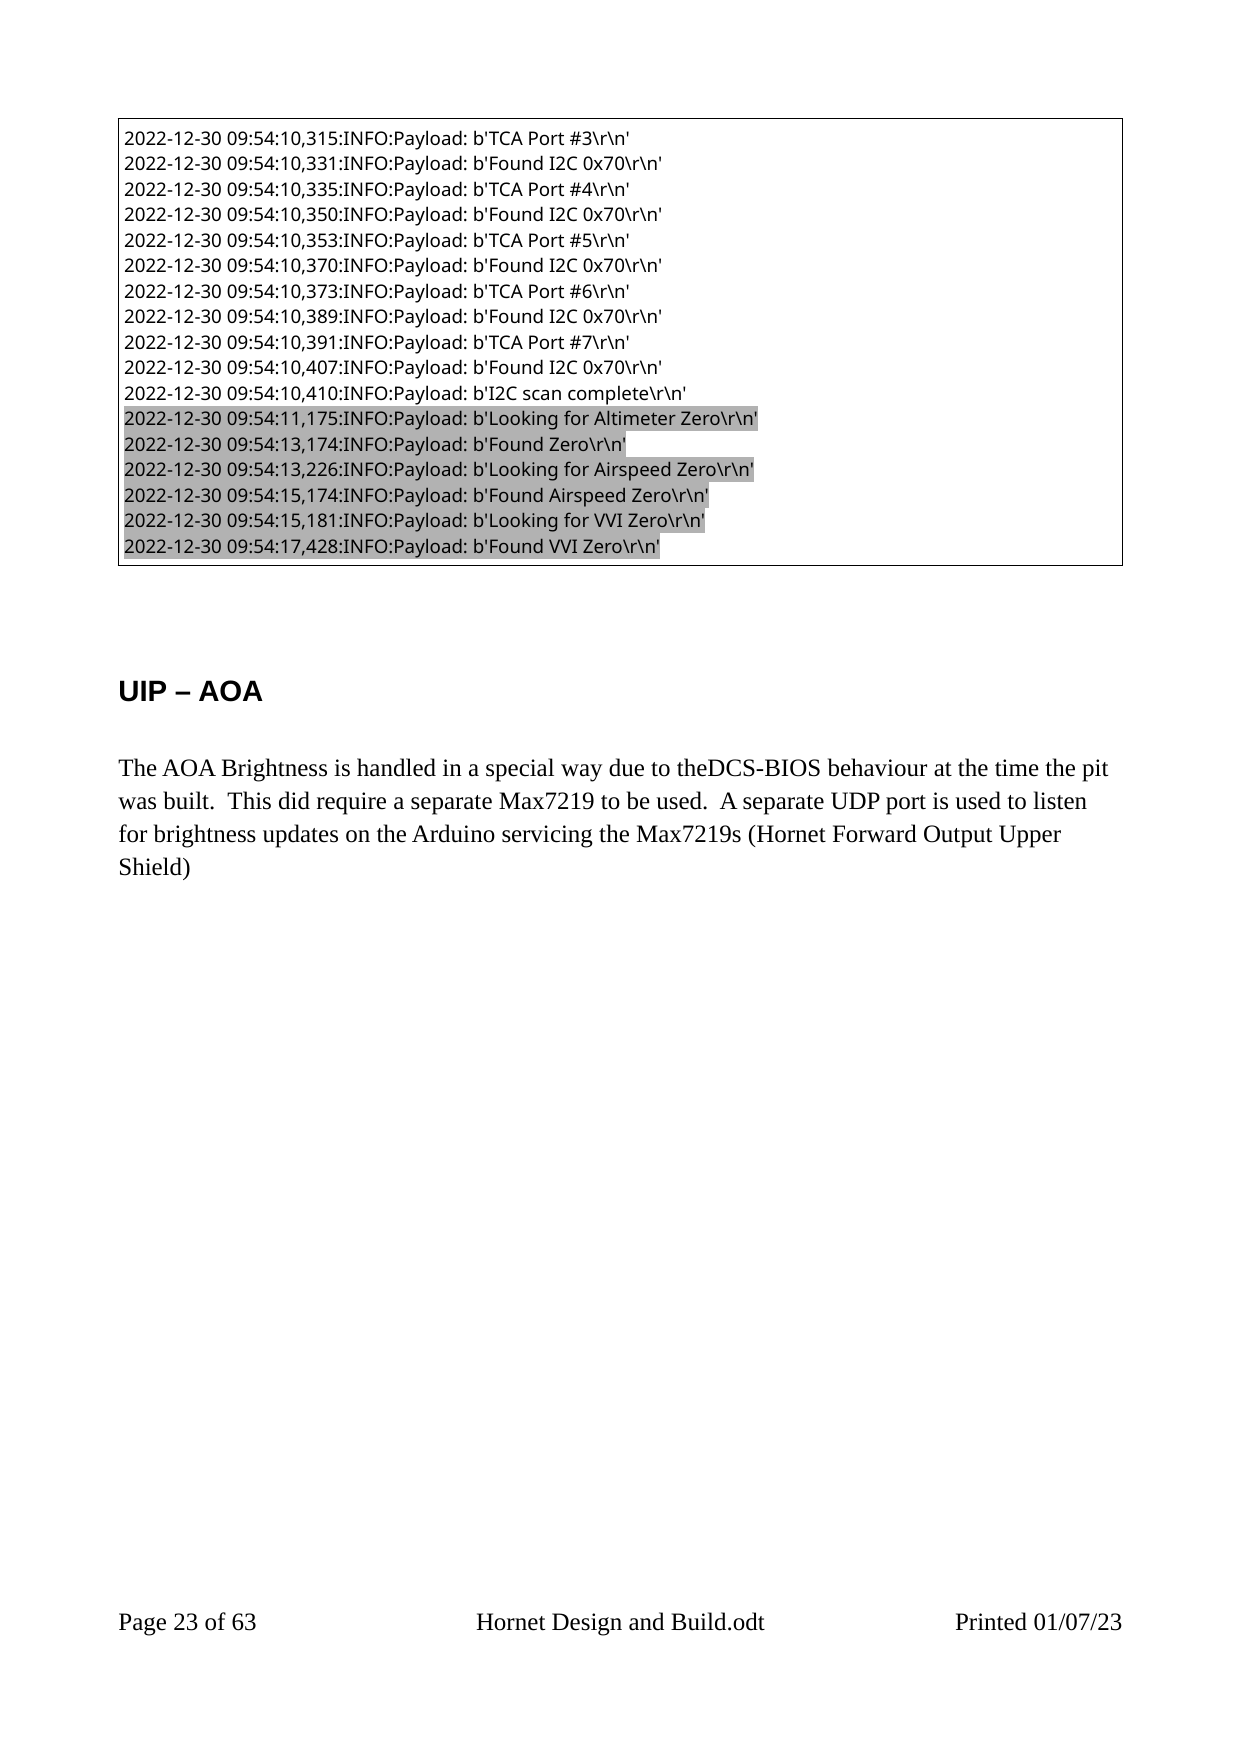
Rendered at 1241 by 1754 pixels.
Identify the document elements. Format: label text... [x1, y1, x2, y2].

text The AOA Brightness is handled in a special way due to theDCS-BIOS behaviour at the time the pit was built. This did require a separate Max7219 to be used. A separate UDP port is used to listen for brightness updates on the Arduino servicing the Max7219s (Hornet Forward Output Upper Shield) [118, 753, 1122, 881]
subtitle UIP – AOA [118, 674, 1122, 708]
table_header 2022-12-30 09:54:10,315:INFO:Payload: b'TCA Port #3\r\n' 2022-12-30 09:54:10,331:INFO:Payload: b'Found I2C 0x70\r\n' 2022-12-30 09:54:10,335:INFO:Payload: b'TCA Port #4\r\n' 2022-12-30 09:54:10,350:INFO:Payload: b'Found I2C 0x70\r\n' 2022-12-30 09:54:10,353:INFO:Payload: b'TCA Port #5\r\n' 2022-12-30 09:54:10,370:INFO:Payload: b'Found I2C 0x70\r\n' 2022-12-30 09:54:10,373:INFO:Payload: b'TCA Port #6\r\n' 2022-12-30 09:54:10,389:INFO:Payload: b'Found I2C 0x70\r\n' 2022-12-30 09:54:10,391:INFO:Payload: b'TCA Port #7\r\n' 2022-12-30 09:54:10,407:INFO:Payload: b'Found I2C 0x70\r\n' 2022-12-30 09:54:10,410:INFO:Payload: b'I2C scan complete\r\n' 2022-12-30 09:54:11,175:INFO:Payload: b'Looking for Altimeter Zero\r\n' 2022-12-30 09:54:13,174:INFO:Payload: b'Found Zero\r\n' 2022-12-30 09:54:13,226:INFO:Payload: b'Looking for Airspeed Zero\r\n' 2022-12-30 09:54:15,174:INFO:Payload: b'Found Airspeed Zero\r\n' 2022-12-30 09:54:15,181:INFO:Payload: b'Looking for VVI Zero\r\n' 2022-12-30 09:54:17,428:INFO:Payload: b'Found VVI Zero\r\n' [119, 119, 1122, 564]
